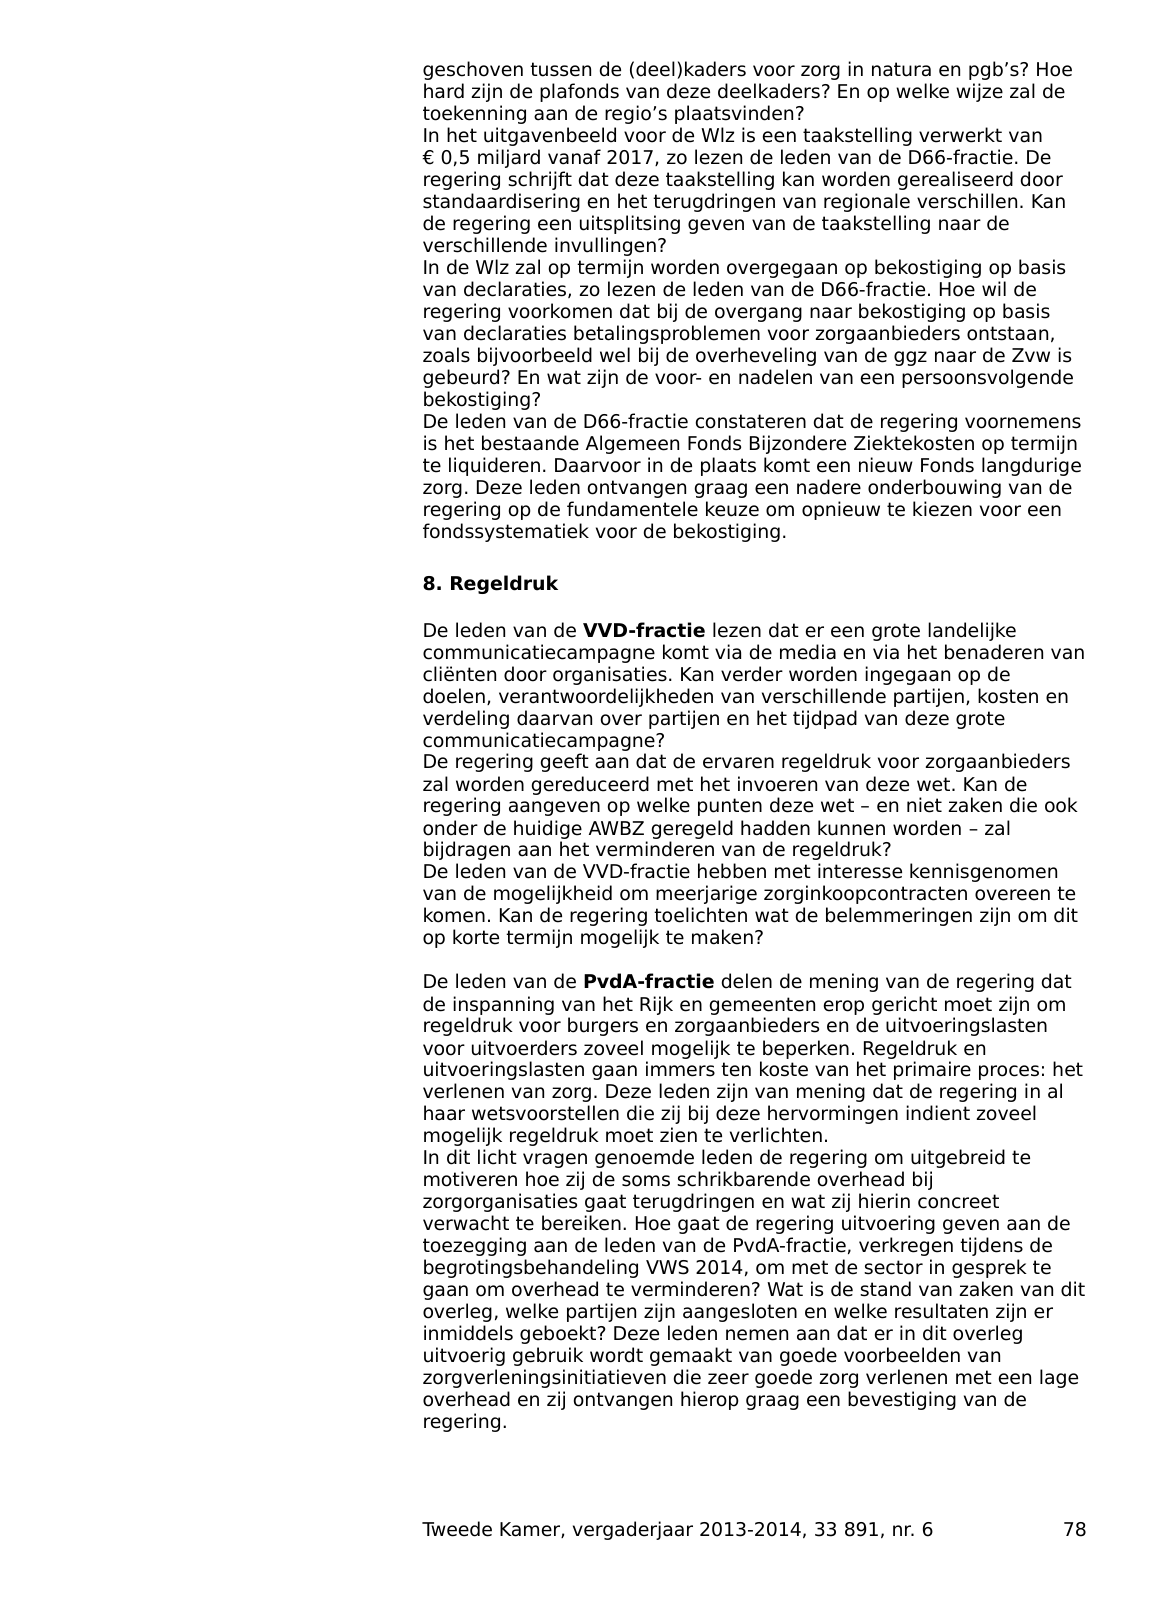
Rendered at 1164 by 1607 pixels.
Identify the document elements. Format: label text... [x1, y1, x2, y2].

text geschoven tussen de (deel)kaders voor zorg in natura en pgb’s? Hoe hard zijn de plafonds van deze deelkaders? En op welke wijze zal de toekenning aan de regio’s plaatsvinden? [422, 59, 1087, 125]
text In het uitgavenbeeld voor de Wlz is een taakstelling verwerkt van € 0,5 miljard vanaf 2017, zo lezen de leden van de D66-fractie. De regering schrijft dat deze taakstelling kan worden gerealiseerd door standaardisering en het terugdringen van regionale verschillen. Kan de regering een uitsplitsing geven van de taakstelling naar de verschillende invullingen? [422, 125, 1087, 257]
text De leden van de VVD-fractie hebben met interesse kennisgenomen van de mogelijkheid om meerjarige zorginkoopcontracten overeen te komen. Kan de regering toelichten wat de belemmeringen zijn om dit op korte termijn mogelijk te maken? [422, 861, 1087, 949]
text De regering geeft aan dat de ervaren regeldruk voor zorgaanbieders zal worden gereduceerd met het invoeren van deze wet. Kan de regering aangeven op welke punten deze wet – en niet zaken die ook onder de huidige AWBZ geregeld hadden kunnen worden – zal bijdragen aan het verminderen van de regeldruk? [422, 751, 1087, 861]
text De leden van de PvdA-fractie delen de mening van de regering dat de inspanning van het Rijk en gemeenten erop gericht moet zijn om regeldruk voor burgers en zorgaanbieders en de uitvoeringslasten voor uitvoerders zoveel mogelijk te beperken. Regeldruk en uitvoeringslasten gaan immers ten koste van het primaire proces: het verlenen van zorg. Deze leden zijn van mening dat de regering in al haar wetsvoorstellen die zij bij deze hervormingen indient zoveel mogelijk regeldruk moet zien te verlichten. [422, 971, 1087, 1147]
text De leden van de VVD-fractie lezen dat er een grote landelijke communicatiecampagne komt via de media en via het benaderen van cliënten door organisaties. Kan verder worden ingegaan op de doelen, verantwoordelijkheden van verschillende partijen, kosten en verdeling daarvan over partijen en het tijdpad van deze grote communicatiecampagne? [422, 619, 1087, 751]
text De leden van de D66-fractie constateren dat de regering voornemens is het bestaande Algemeen Fonds Bijzondere Ziektekosten op termijn te liquideren. Daarvoor in de plaats komt een nieuw Fonds langdurige zorg. Deze leden ontvangen graag een nadere onderbouwing van de regering op de fundamentele keuze om opnieuw te kiezen voor een fondssystematiek voor de bekostiging. [422, 411, 1087, 543]
text In de Wlz zal op termijn worden overgegaan op bekostiging op basis van declaraties, zo lezen de leden van de D66-fractie. Hoe wil de regering voorkomen dat bij de overgang naar bekostiging op basis van declaraties betalingsproblemen voor zorgaanbieders ontstaan, zoals bijvoorbeeld wel bij de overheveling van de ggz naar de Zvw is gebeurd? En wat zijn de voor- en nadelen van een persoonsvolgende bekostiging? [422, 257, 1087, 411]
text In dit licht vragen genoemde leden de regering om uitgebreid te motiveren hoe zij de soms schrikbarende overhead bij zorgorganisaties gaat terugdringen en wat zij hierin concreet verwacht te bereiken. Hoe gaat de regering uitvoering geven aan de toezegging aan de leden van de PvdA-fractie, verkregen tijdens de begrotingsbehandeling VWS 2014, om met de sector in gesprek te gaan om overhead te verminderen? Wat is de stand van zaken van dit overleg, welke partijen zijn aangesloten en welke resultaten zijn er inmiddels geboekt? Deze leden nemen aan dat er in dit overleg uitvoerig gebruik wordt gemaakt van goede voorbeelden van zorgverleningsinitiatieven die zeer goede zorg verlenen met een lage overhead en zij ontvangen hierop graag een bevestiging van de regering. [422, 1147, 1087, 1433]
subtitle 8. Regeldruk [422, 573, 1087, 594]
